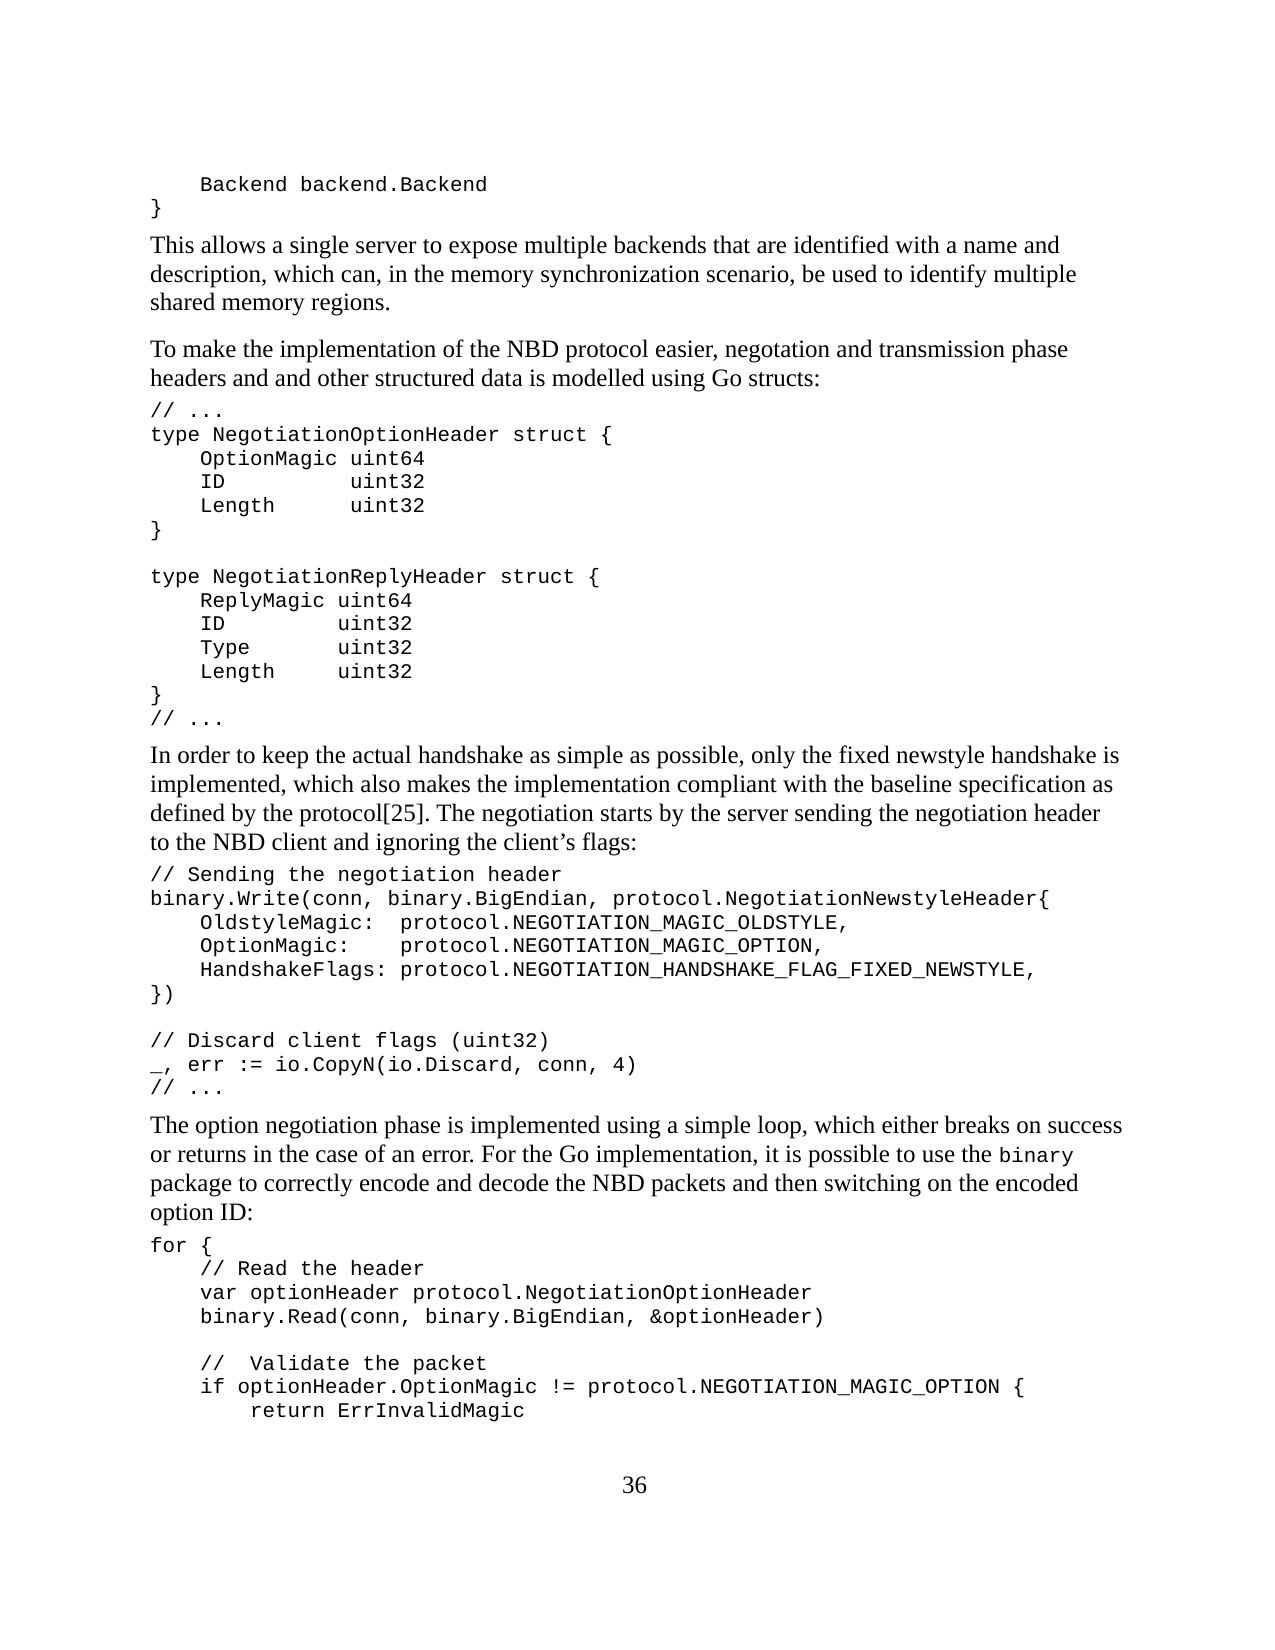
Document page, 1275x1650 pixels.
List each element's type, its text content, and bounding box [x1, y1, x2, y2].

text In order to keep the actual handshake as simple as possible, only the fixed newstyle handshake is implemented, which also makes the implementation compliant with the baseline specification as defined by the protocol[25]. The negotiation starts by the server sending the negotiation header to the NBD client and ignoring the client’s flags: [150, 741, 1125, 856]
text } [150, 197, 1125, 221]
text The option negotiation phase is implemented using a simple loop, which either breaks on success or returns in the case of an error. For the Go implementation, it is possible to use the binary package to correctly encode and decode the NBD packets and then switching on the encoded option ID: [150, 1110, 1125, 1226]
text }) [150, 983, 1125, 1006]
text var optionHeader protocol.NegotiationOptionHeader [150, 1282, 1125, 1306]
text type NegotiationReplyHeader struct { [150, 566, 1125, 590]
text // ... [150, 708, 1125, 732]
text type NegotiationOptionHeader struct { [150, 424, 1125, 448]
text // Validate the packet [150, 1353, 1125, 1377]
text // Discard client flags (uint32) [150, 1030, 1125, 1054]
text } [150, 684, 1125, 708]
text _, err := io.CopyN(io.Discard, conn, 4) [150, 1054, 1125, 1077]
text if optionHeader.OptionMagic != protocol.NEGOTIATION_MAGIC_OPTION { [150, 1377, 1125, 1400]
text binary.Read(conn, binary.BigEndian, &optionHeader) [150, 1306, 1125, 1329]
text Backend backend.Backend [150, 174, 1125, 197]
text } [150, 519, 1125, 542]
text OptionMagic uint64 [150, 448, 1125, 471]
text ID uint32 [150, 471, 1125, 495]
text HandshakeFlags: protocol.NEGOTIATION_HANDSHAKE_FLAG_FIXED_NEWSTYLE, [150, 959, 1125, 983]
text // ... [150, 1077, 1125, 1101]
text OldstyleMagic: protocol.NEGOTIATION_MAGIC_OLDSTYLE, [150, 912, 1125, 935]
text binary.Write(conn, binary.BigEndian, protocol.NegotiationNewstyleHeader{ [150, 888, 1125, 912]
text ID uint32 [150, 613, 1125, 637]
text return ErrInvalidMagic [150, 1400, 1125, 1424]
text To make the implementation of the NBD protocol easier, negotation and transmission phase headers and and other structured data is modelled using Go structs: [150, 334, 1125, 392]
text // ... [150, 401, 1125, 424]
text Type uint32 [150, 637, 1125, 661]
text for { [150, 1235, 1125, 1258]
text Length uint32 [150, 495, 1125, 519]
text Length uint32 [150, 661, 1125, 684]
text OptionMagic: protocol.NEGOTIATION_MAGIC_OPTION, [150, 935, 1125, 959]
text // Sending the negotiation header [150, 864, 1125, 888]
text This allows a single server to expose multiple backends that are identified with a name and description, which can, in the memory synchronization scenario, be used to identify multiple shared memory regions. [150, 230, 1125, 316]
text ReplyMagic uint64 [150, 590, 1125, 613]
text // Read the header [150, 1258, 1125, 1282]
